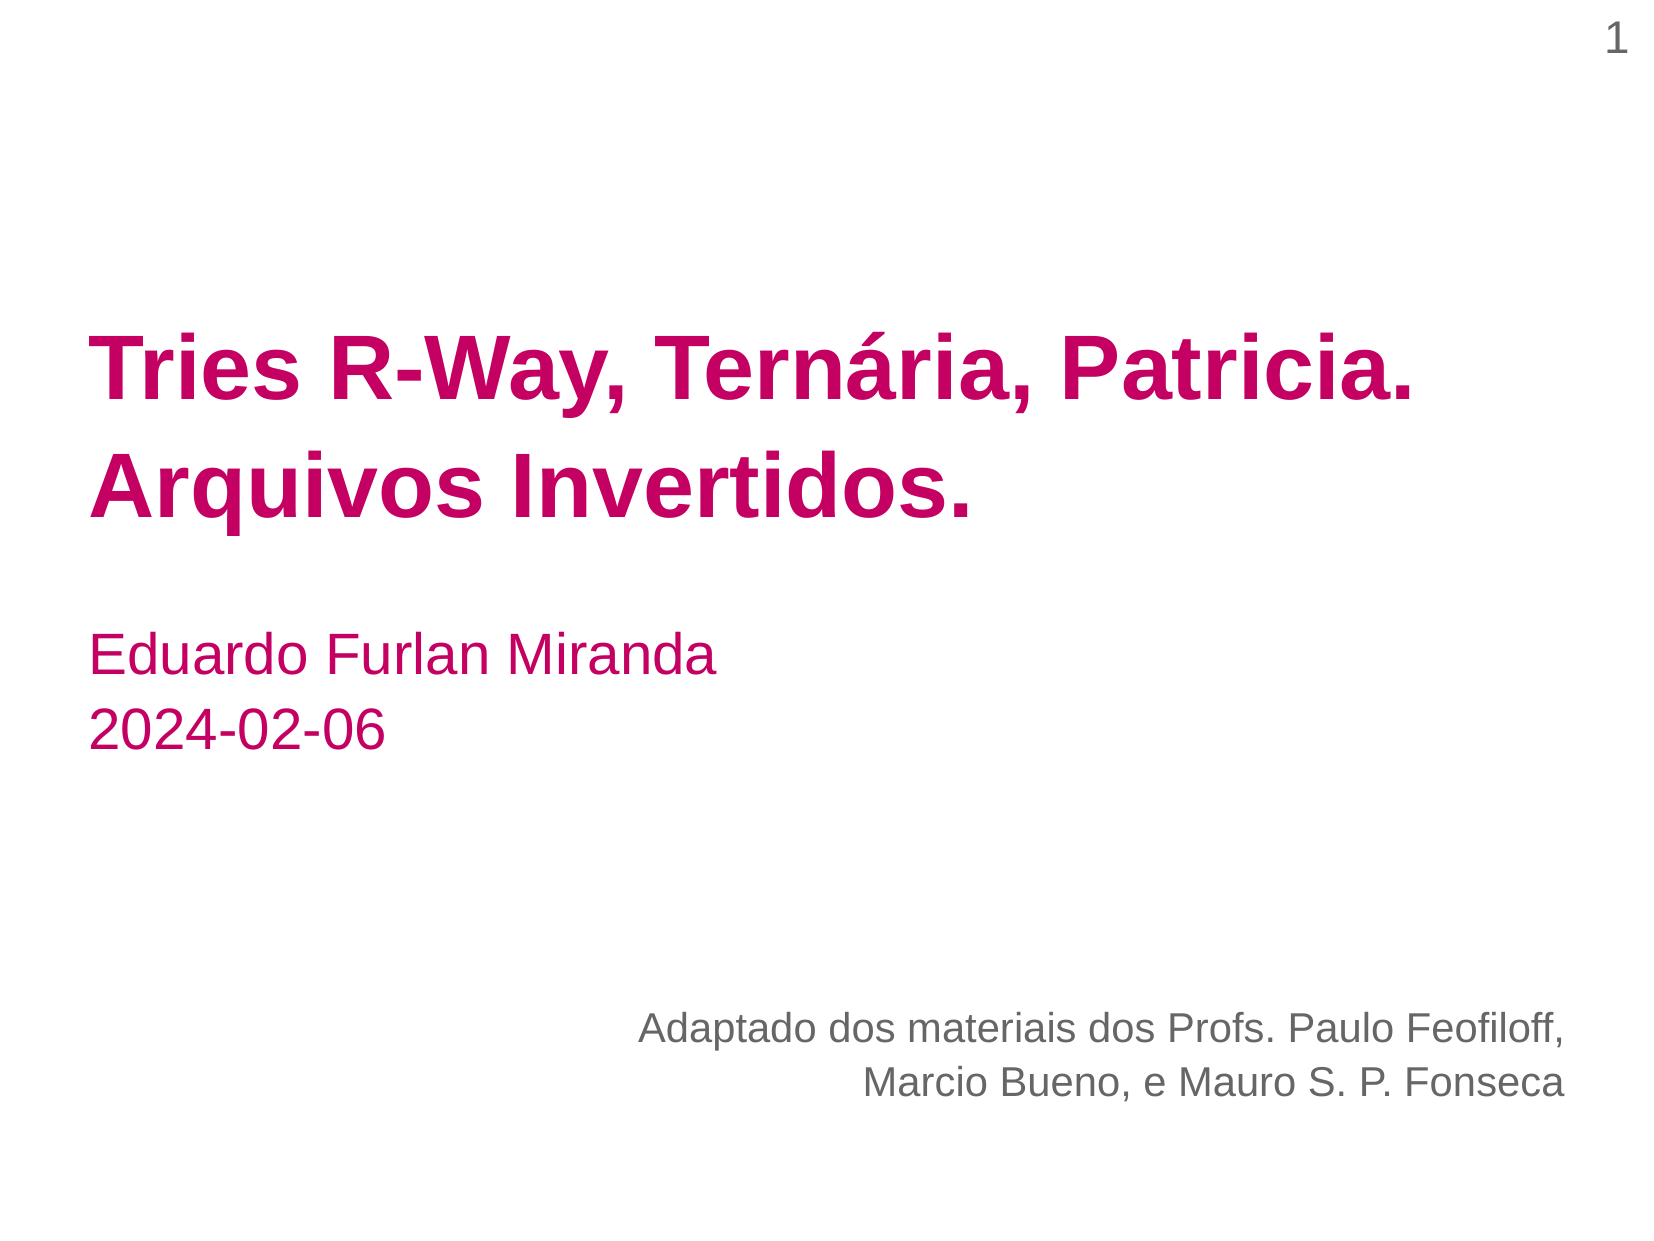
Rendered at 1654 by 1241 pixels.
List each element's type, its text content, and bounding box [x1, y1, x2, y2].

title Tries R-Way, Ternária, Patricia. Arquivos Invertidos. Eduardo Furlan Miranda 2024-02-06 [88, 29, 1565, 1034]
list Adaptado dos materiais dos Profs. Paulo Feofiloff, Marcio Bueno, e Mauro S. P. Fonseca [631, 998, 1565, 1211]
